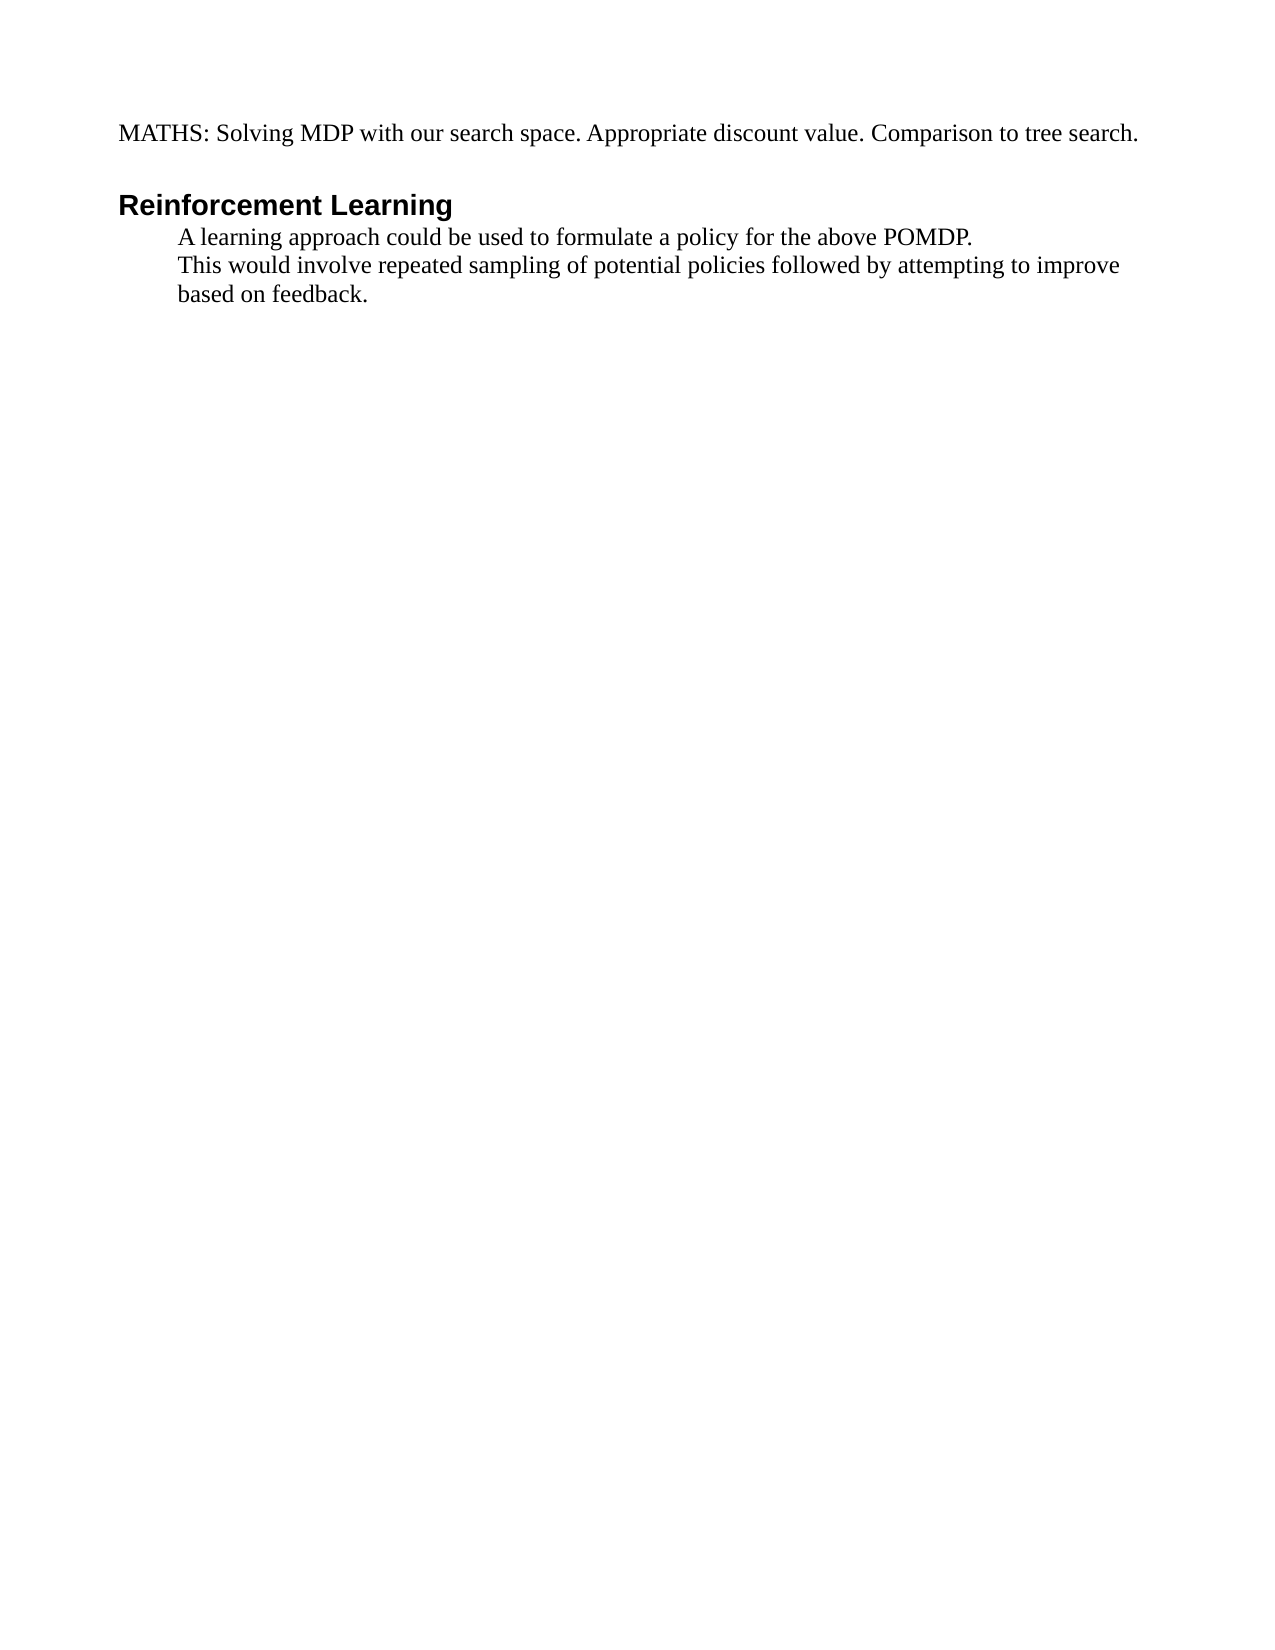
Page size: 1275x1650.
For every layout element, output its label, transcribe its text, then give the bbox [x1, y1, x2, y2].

list A learning approach could be used to formulate a policy for the above POMDP. [177, 222, 1157, 250]
subtitle Reinforcement Learning [118, 188, 1157, 222]
list This would involve repeated sampling of potential policies followed by attempting to improve based on feedback. [177, 250, 1157, 308]
text MATHS: Solving MDP with our search space. Appropriate discount value. Comparison to tree search. [118, 118, 1157, 147]
